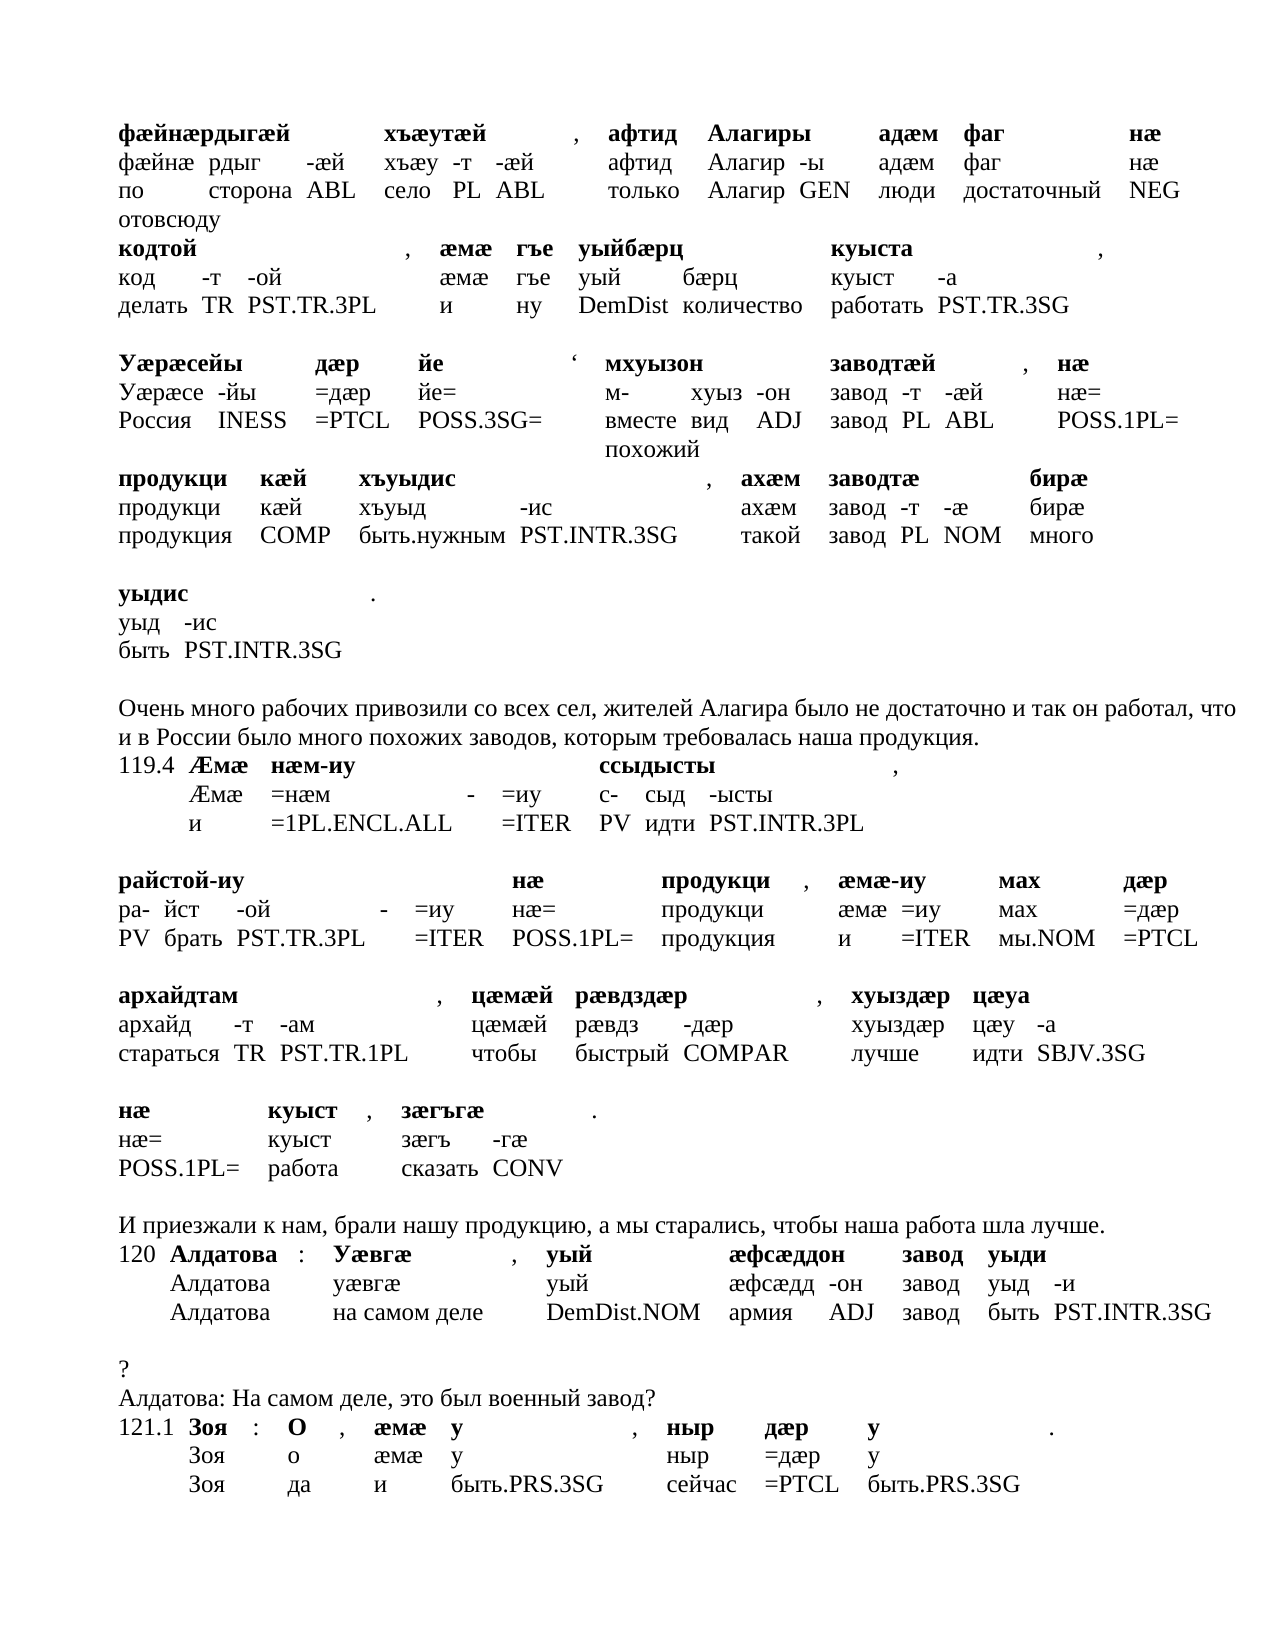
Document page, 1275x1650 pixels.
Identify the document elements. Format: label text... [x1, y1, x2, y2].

text нæ [512, 866, 647, 894]
text TR [234, 1038, 266, 1067]
text райстой-иу [118, 866, 498, 894]
text люди [878, 176, 936, 204]
text Россия [118, 406, 204, 434]
text уыд [988, 1268, 1040, 1297]
text лучше [851, 1038, 945, 1067]
text завод [902, 1239, 974, 1268]
text И приезжали к нам, брали нашу продукцию, а мы старались, чтобы наша работа шла лучше. [118, 1211, 1249, 1239]
text Алагир [707, 176, 785, 204]
text PV [599, 808, 631, 837]
text мхуызон [605, 348, 816, 377]
text , [366, 1096, 387, 1124]
text =дæр [764, 1441, 840, 1469]
text уыди [988, 1239, 1226, 1268]
text ? [118, 1354, 139, 1383]
text нæ [118, 1096, 254, 1124]
text бирæ [1029, 463, 1108, 492]
text армия [728, 1297, 815, 1326]
text и [374, 1469, 423, 1498]
text продукци [118, 463, 246, 492]
text цæуа [972, 981, 1160, 1009]
text PL [900, 521, 929, 549]
text завод [902, 1268, 960, 1297]
text ADJ [756, 406, 802, 434]
text рдыг [208, 147, 292, 176]
text DemDist.NOM [546, 1297, 701, 1326]
text æмæ [374, 1412, 437, 1441]
text -ой [236, 894, 366, 923]
text у [867, 1441, 1021, 1469]
text брать [164, 923, 223, 952]
text Зоя [188, 1441, 225, 1469]
text стараться [118, 1038, 220, 1067]
text м- [605, 377, 677, 406]
text -гæ [492, 1124, 563, 1153]
text -йы [218, 377, 287, 406]
text завод [830, 377, 888, 406]
text -а [937, 262, 1069, 291]
text NOM [943, 521, 1002, 549]
text NEG [1129, 176, 1180, 204]
text ахæм [741, 492, 801, 521]
text уый [546, 1239, 715, 1268]
text POSS.1PL= [118, 1153, 240, 1182]
text гъе [516, 262, 551, 291]
text PST.TR.3SG [937, 291, 1069, 319]
text =дæр [1123, 894, 1198, 923]
text ныр [666, 1412, 751, 1441]
text ра- [118, 894, 150, 923]
text хъæутæй [384, 118, 559, 147]
text такой [741, 521, 801, 549]
text у [867, 1412, 1034, 1441]
text адæм [878, 147, 936, 176]
text количество [682, 291, 803, 319]
text PV [118, 923, 150, 952]
text Уæвгæ [333, 1239, 497, 1268]
text архайд [118, 1009, 220, 1038]
text ну [516, 291, 551, 319]
text Очень много рабочих привозили со всех сел, жителей Алагира было не достаточно и так он работал, что и в России было много похожих заводов, которым требовалась наша продукция. [118, 693, 1249, 751]
text -он [828, 1268, 874, 1297]
text ссыдысты [599, 751, 878, 779]
text кæй [260, 492, 331, 521]
text -т [202, 262, 234, 291]
text хъæу [384, 147, 438, 176]
text завод [828, 521, 886, 549]
text уæвгæ [333, 1268, 483, 1297]
text да [287, 1469, 311, 1498]
text - [379, 894, 401, 923]
text , [404, 233, 426, 262]
text . [591, 1096, 612, 1124]
text идти [972, 1038, 1023, 1067]
text продукция [118, 521, 232, 549]
text POSS.1PL= [1057, 406, 1179, 434]
text завод [828, 492, 886, 521]
text быстрый [575, 1038, 669, 1067]
text продукция [661, 923, 775, 952]
text . [370, 578, 391, 607]
text -т [900, 492, 929, 521]
text SBJV.3SG [1037, 1038, 1146, 1067]
text PST.INTR.3SG [184, 636, 342, 664]
text Æмæ [188, 751, 257, 779]
text куыст [268, 1096, 352, 1124]
text быть.нужным [358, 521, 506, 549]
text =ITER [501, 808, 571, 837]
text Уæрæсейы [118, 348, 301, 377]
text о [287, 1441, 311, 1469]
text йе [418, 348, 556, 377]
text фаг [963, 147, 1101, 176]
text ABL [495, 176, 545, 204]
text POSS.1PL= [512, 923, 634, 952]
text =PTCL [315, 406, 390, 434]
text =иу [414, 894, 484, 923]
text =ITER [414, 923, 484, 952]
text =PTCL [764, 1469, 840, 1498]
text на самом деле [333, 1297, 483, 1326]
text кæй [260, 463, 345, 492]
text : [298, 1239, 319, 1268]
text , [1097, 233, 1118, 262]
text 121.1 [118, 1412, 174, 1441]
text гъе [516, 233, 564, 262]
text продукци [661, 866, 789, 894]
text куыст [831, 262, 924, 291]
text PL [902, 406, 931, 434]
text только [608, 176, 680, 204]
text DemDist [578, 291, 668, 319]
text =дæр [315, 377, 390, 406]
text =иу [501, 779, 571, 808]
text -т [452, 147, 482, 176]
text Алдатова [169, 1268, 270, 1297]
text дæр [764, 1412, 853, 1441]
text , [1022, 348, 1043, 377]
text рæвдз [575, 1009, 669, 1038]
text ныр [666, 1441, 737, 1469]
text уыйбæрц [578, 233, 817, 262]
text Æмæ [188, 779, 243, 808]
text и [838, 923, 887, 952]
text дæр [315, 348, 404, 377]
text -а [1037, 1009, 1146, 1038]
text село [384, 176, 438, 204]
text куыст [268, 1124, 338, 1153]
text , [803, 866, 824, 894]
text бирæ [1029, 492, 1094, 521]
text код [118, 262, 188, 291]
text ADJ [828, 1297, 874, 1326]
text GEN [799, 176, 851, 204]
text хуыз [691, 377, 742, 406]
text Уæрæсе [118, 377, 204, 406]
text Алагир [707, 147, 785, 176]
text сторона [208, 176, 292, 204]
text -ы [799, 147, 851, 176]
text Алдатова [169, 1239, 284, 1268]
text мах [998, 894, 1096, 923]
text цæмæй [471, 1009, 547, 1038]
text сказать [401, 1153, 479, 1182]
text идти [645, 808, 695, 837]
text и [439, 291, 488, 319]
text заводтæй [830, 348, 1008, 377]
text -ис [519, 492, 678, 521]
text цæу [972, 1009, 1023, 1038]
text похожий [605, 434, 816, 463]
text , [632, 1412, 653, 1441]
text , [339, 1412, 360, 1441]
text -ой [247, 262, 377, 291]
text ‘ [570, 348, 591, 377]
text заводтæ [828, 463, 1016, 492]
text хъуыд [358, 492, 506, 521]
text вид [691, 406, 742, 434]
text . [1048, 1412, 1069, 1441]
text работа [268, 1153, 338, 1182]
text -æй [944, 377, 995, 406]
text - [467, 779, 488, 808]
text -æй [306, 147, 356, 176]
text æмæ [838, 894, 887, 923]
text с- [599, 779, 631, 808]
text архайдтам [118, 981, 423, 1009]
text вместе [605, 406, 677, 434]
text цæмæй [471, 981, 561, 1009]
text уыд [118, 607, 170, 636]
text COMP [260, 521, 331, 549]
text Алагиры [707, 118, 864, 147]
text TR [202, 291, 234, 319]
text сейчас [666, 1469, 737, 1498]
text нæ [1129, 147, 1180, 176]
text -и [1053, 1268, 1212, 1297]
text хуыздæр [851, 981, 959, 1009]
text нæ= [1057, 377, 1179, 406]
text æмæ [374, 1441, 423, 1469]
text зæгъгæ [401, 1096, 577, 1124]
text -дæр [683, 1009, 789, 1038]
text нæ= [118, 1124, 240, 1153]
text быть [118, 636, 170, 664]
text рæвдздæр [575, 981, 803, 1009]
text 120 [118, 1239, 156, 1268]
text делать [118, 291, 188, 319]
text уый [578, 262, 668, 291]
text завод [902, 1297, 960, 1326]
text нæ [1057, 348, 1193, 377]
text -т [902, 377, 931, 406]
text нæ= [512, 894, 634, 923]
text æмæ [439, 262, 488, 291]
text Зоя [188, 1469, 225, 1498]
text æмæ-иу [838, 866, 984, 894]
text мах [998, 866, 1109, 894]
text у [451, 1441, 604, 1469]
text POSS.3SG= [418, 406, 542, 434]
text и [188, 808, 243, 837]
text -æй [495, 147, 545, 176]
text О [287, 1412, 325, 1441]
text уый [546, 1268, 701, 1297]
text хъуыдис [358, 463, 692, 492]
text =иу [901, 894, 971, 923]
text уыдис [118, 578, 356, 607]
text PST.TR.3PL [236, 923, 366, 952]
text -ам [279, 1009, 409, 1038]
text CONV [492, 1153, 563, 1182]
text нæ [1129, 118, 1194, 147]
text ахæм [741, 463, 814, 492]
text работать [831, 291, 924, 319]
text PST.TR.1PL [279, 1038, 409, 1067]
text 119.4 [118, 751, 174, 779]
text , [573, 118, 594, 147]
text йе= [418, 377, 542, 406]
text ABL [306, 176, 356, 204]
text -он [756, 377, 802, 406]
text зæгъ [401, 1124, 479, 1153]
text дæр [1123, 866, 1212, 894]
text чтобы [471, 1038, 547, 1067]
text фæйнæрдыгæй [118, 118, 370, 147]
text -ысты [709, 779, 865, 808]
text быть.PRS.3SG [867, 1469, 1021, 1498]
text PST.INTR.3SG [519, 521, 678, 549]
text адæм [878, 118, 949, 147]
text æмæ [439, 233, 502, 262]
text -т [234, 1009, 266, 1038]
text PST.INTR.3PL [709, 808, 865, 837]
text быть [988, 1297, 1040, 1326]
text куыста [831, 233, 1083, 262]
text æфсæддон [728, 1239, 888, 1268]
text афтид [608, 118, 694, 147]
text , [511, 1239, 532, 1268]
text Зоя [188, 1412, 239, 1441]
text =1PL.ENCL.ALL [271, 808, 453, 837]
text ABL [944, 406, 995, 434]
text -æ [943, 492, 1002, 521]
text =нæм [271, 779, 453, 808]
text достаточный [963, 176, 1101, 204]
text продукци [118, 492, 232, 521]
text , [816, 981, 837, 1009]
text сыд [645, 779, 695, 808]
text завод [830, 406, 888, 434]
text PST.TR.3PL [247, 291, 377, 319]
text много [1029, 521, 1094, 549]
text быть.PRS.3SG [451, 1469, 604, 1498]
text продукци [661, 894, 775, 923]
text : [252, 1412, 273, 1441]
text кодтой [118, 233, 391, 262]
text =ITER [901, 923, 971, 952]
text нæм-иу [271, 751, 585, 779]
text , [436, 981, 457, 1009]
text афтид [608, 147, 680, 176]
text по [118, 176, 194, 204]
text =PTCL [1123, 923, 1198, 952]
text INESS [218, 406, 287, 434]
text PST.INTR.3SG [1053, 1297, 1212, 1326]
text PL [452, 176, 482, 204]
text у [451, 1412, 618, 1441]
text COMPAR [683, 1038, 789, 1067]
text , [892, 751, 913, 779]
text -ис [184, 607, 342, 636]
text хуыздæр [851, 1009, 945, 1038]
text , [706, 463, 727, 492]
text йст [164, 894, 223, 923]
text фæйнæ [118, 147, 194, 176]
text Алдатова [169, 1297, 270, 1326]
text мы.NOM [998, 923, 1096, 952]
text Алдатова: На самом деле, это был военный завод? [118, 1383, 1249, 1412]
text бæрц [682, 262, 803, 291]
text æфсæдд [728, 1268, 815, 1297]
text фаг [963, 118, 1115, 147]
text отовсюду [118, 204, 370, 233]
